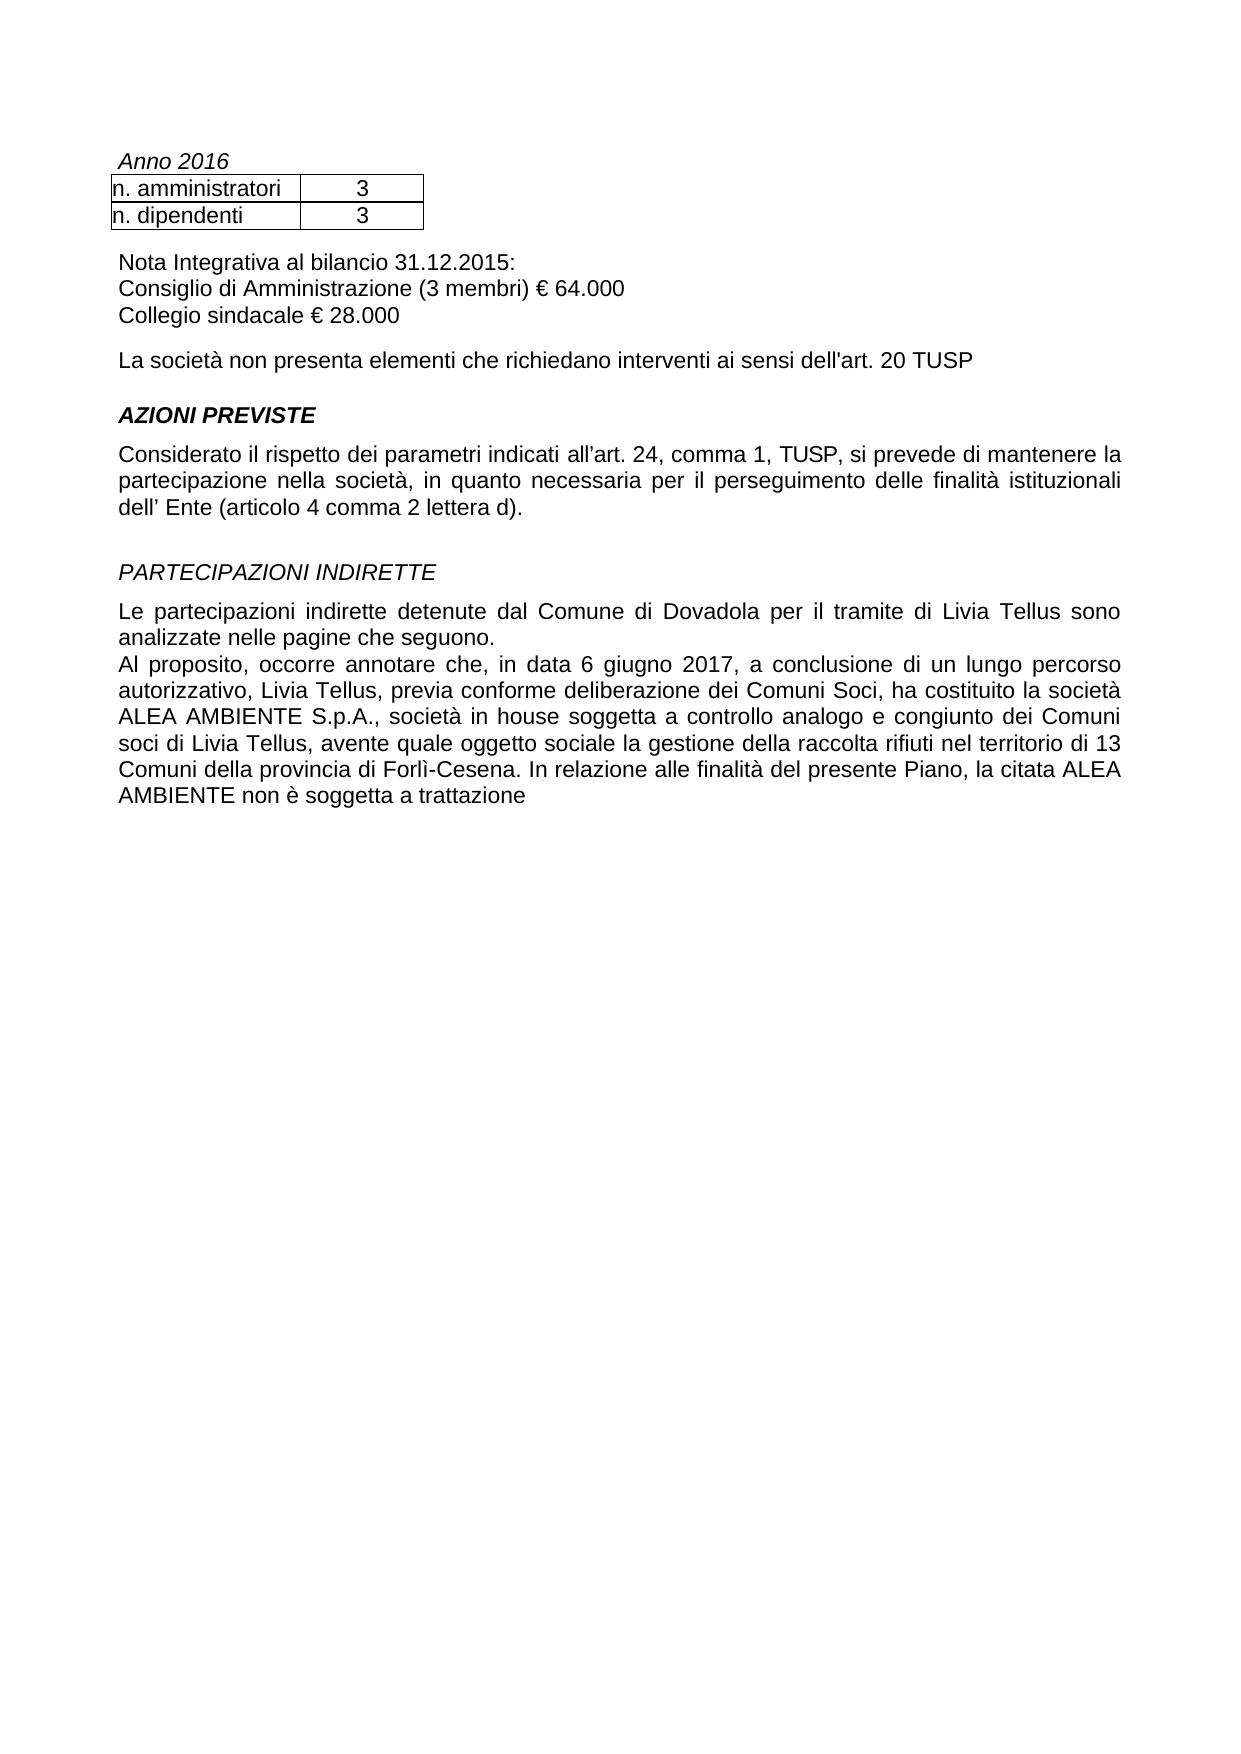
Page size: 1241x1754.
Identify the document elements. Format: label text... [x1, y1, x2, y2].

table_header n. amministratori [112, 175, 300, 201]
text La società non presenta elementi che richiedano interventi ai sensi dell'art. 20 TUSP [118, 347, 1122, 373]
text Considerato il rispetto dei parametri indicati all’art. 24, comma 1, TUSP, si prevede di mantenere la partecipazione nella società, in quanto necessaria per il perseguimento delle finalità istituzionali dell’ Ente (articolo 4 comma 2 lettera d). [118, 441, 1122, 520]
table_header 3 [301, 175, 423, 201]
text Consiglio di Amministrazione (3 membri) € 64.000 [118, 275, 1122, 302]
text Le partecipazioni indirette detenute dal Comune di Dovadola per il tramite di Livia Tellus sono analizzate nelle pagine che seguono. [118, 598, 1122, 651]
text Anno 2016 [118, 148, 1122, 174]
text Nota Integrativa al bilancio 31.12.2015: [118, 249, 1122, 275]
text AZIONI PREVISTE [118, 402, 1122, 429]
text Al proposito, occorre annotare che, in data 6 giugno 2017, a conclusione di un lungo percorso autorizzativo, Livia Tellus, previa conforme deliberazione dei Comuni Soci, ha costituito la società ALEA AMBIENTE S.p.A., società in house soggetta a controllo analogo e congiunto dei Comuni soci di Livia Tellus, avente quale oggetto sociale la gestione della raccolta rifiuti nel territorio di 13 Comuni della provincia di Forlì-Cesena. In relazione alle finalità del presente Piano, la citata ALEA AMBIENTE non è soggetta a trattazione [118, 651, 1122, 809]
table_cell n. dipendenti [112, 203, 300, 229]
table_cell 3 [301, 203, 423, 229]
subtitle PARTECIPAZIONI INDIRETTE [118, 559, 1122, 585]
text Collegio sindacale € 28.000 [118, 302, 1122, 328]
